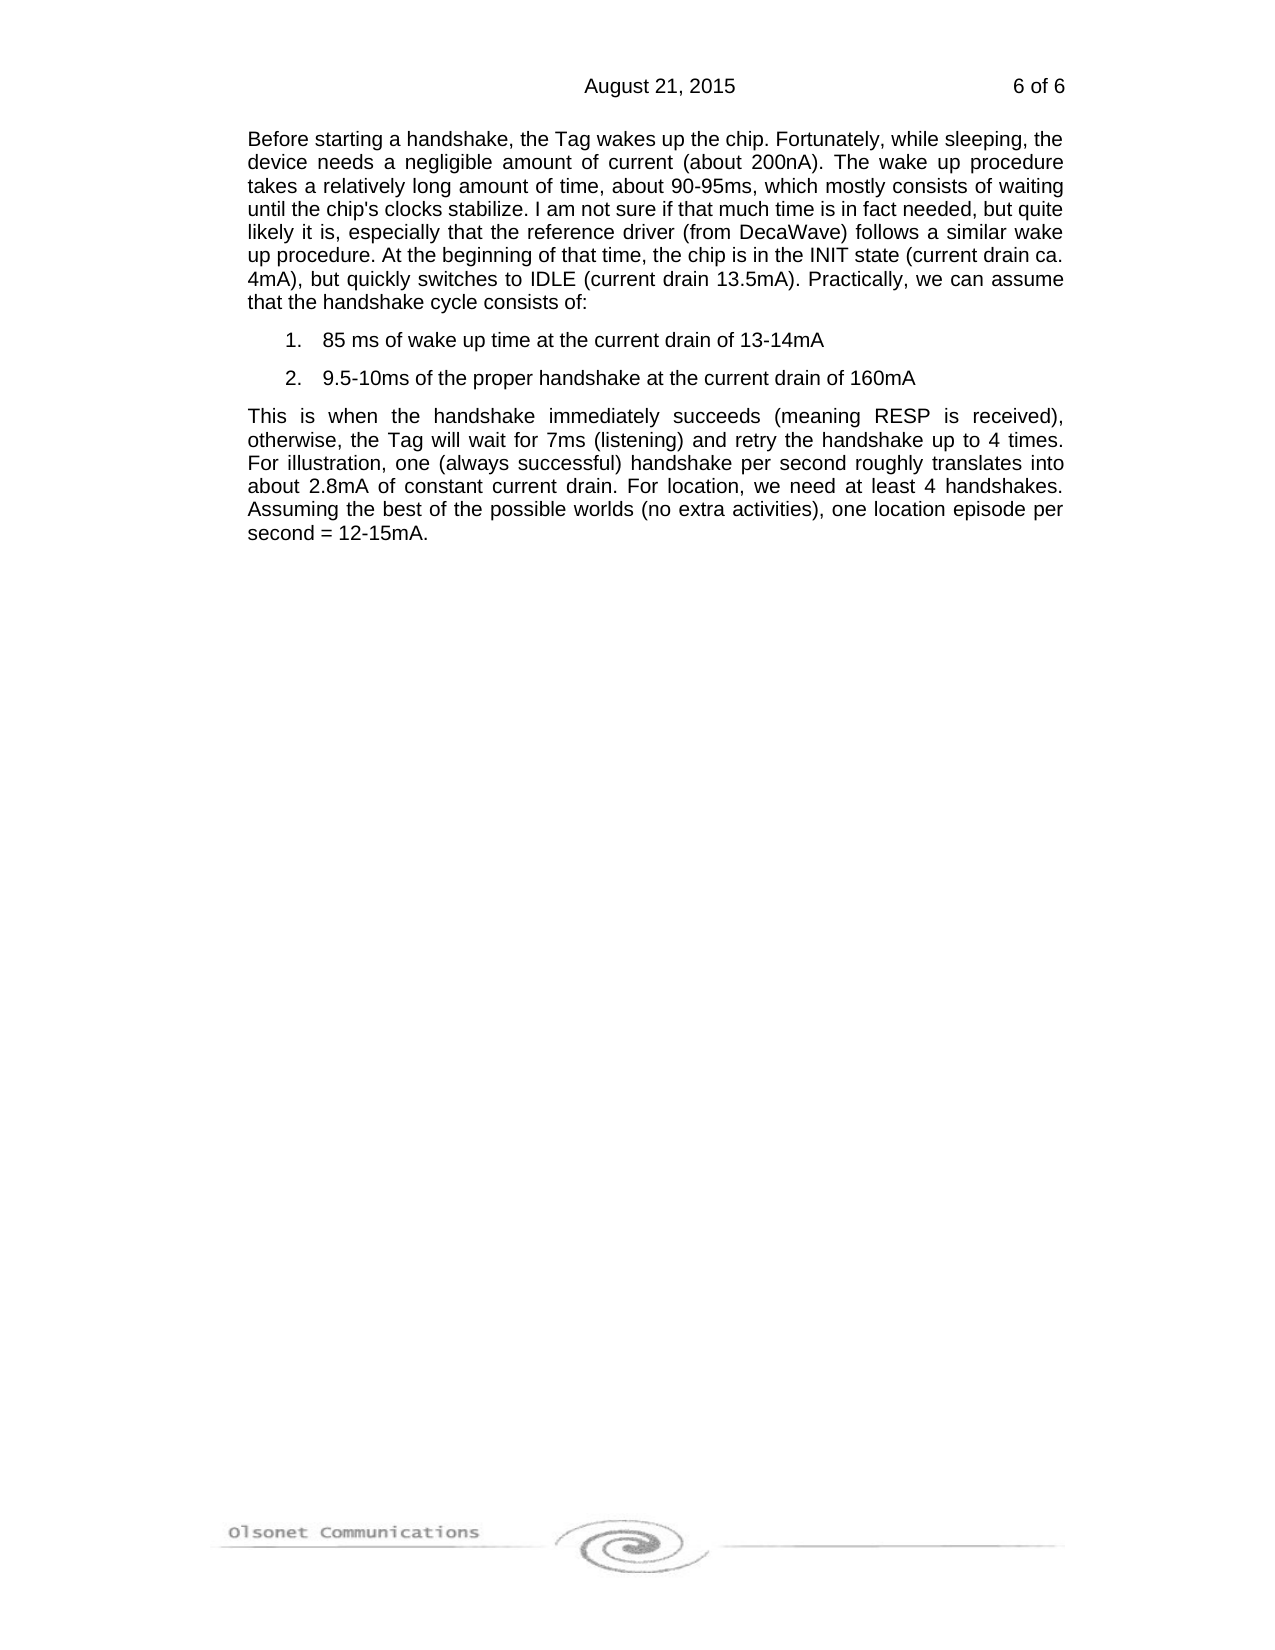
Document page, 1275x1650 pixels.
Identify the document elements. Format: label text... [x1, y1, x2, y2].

list 85 ms of wake up time at the current drain of 13-14mA [285, 328, 1065, 352]
text Before starting a handshake, the Tag wakes up the chip. Fortunately, while sleeping, the device needs a negligible amount of current (about 200nA). The wake up procedure takes a relatively long amount of time, about 90-95ms, which mostly consists of waiting until the chip's clocks stabilize. I am not sure if that much time is in fact needed, but quite likely it is, especially that the reference driver (from DecaWave) follows a similar wake up procedure. At the beginning of that time, the chip is in the INIT state (current drain ca. 4mA), but quickly switches to IDLE (current drain 13.5mA). Practically, we can assume that the handshake cycle consists of: [247, 128, 1065, 313]
picture [210, 1504, 1065, 1596]
list 9.5-10ms of the proper handshake at the current drain of 160mA [285, 367, 1065, 390]
text This is when the handshake immediately succeeds (meaning RESP is received), otherwise, the Tag will wait for 7ms (listening) and retry the handshake up to 4 times. For illustration, one (always successful) handshake per second roughly translates into about 2.8mA of constant current drain. For location, we need at least 4 handshakes. Assuming the best of the possible worlds (no extra activities), one location episode per second = 12-15mA. [247, 405, 1065, 544]
